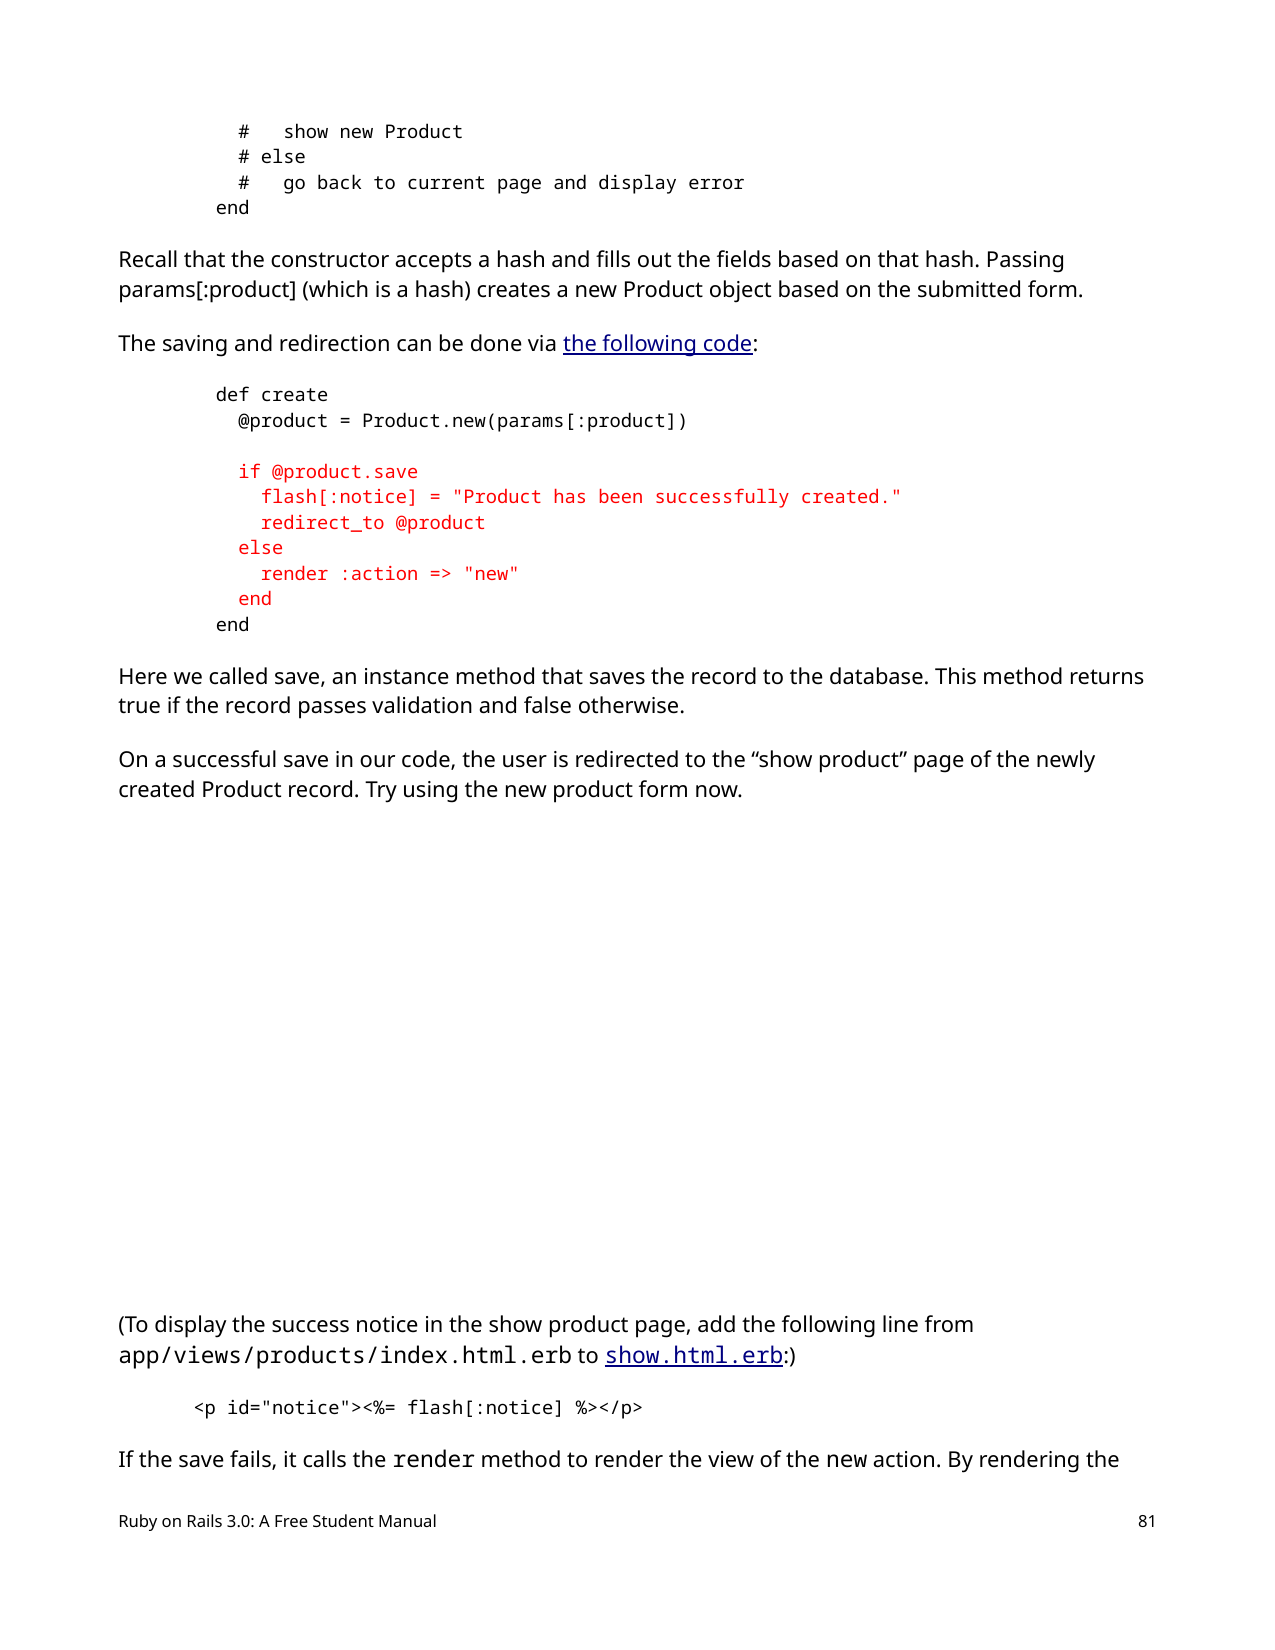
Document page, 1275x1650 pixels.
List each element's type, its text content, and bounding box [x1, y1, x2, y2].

text <p id="notice"><%= flash[:notice] %></p> [193, 1394, 1157, 1419]
text On a successful save in our code, the user is redirected to the “show product” page of the newly created Product record. Try using the new product form now. [118, 744, 1157, 804]
text (To display the success notice in the show product page, add the following line from app/views/products/index.html.erb to show.html.erb:) [118, 1309, 1157, 1370]
text # show new Product # else # go back to current page and display error end [193, 118, 1157, 220]
text def create @product = Product.new(params[:product]) if @product.save flash[:notice] = "Product has been successfully created." redirect_to @product else render :action => "new" end end [193, 381, 1157, 637]
text Recall that the constructor accepts a hash and fills out the fields based on that hash. Passing params[:product] (which is a hash) creates a new Product object based on the submitted form. [118, 244, 1157, 304]
text Here we called save, an instance method that saves the record to the database. This method returns true if the record passes validation and false otherwise. [118, 661, 1157, 720]
text The saving and redirection can be done via the following code: [118, 328, 1157, 357]
text If the save fails, it calls the render method to render the view of the new action. By rendering the [118, 1443, 1157, 1475]
